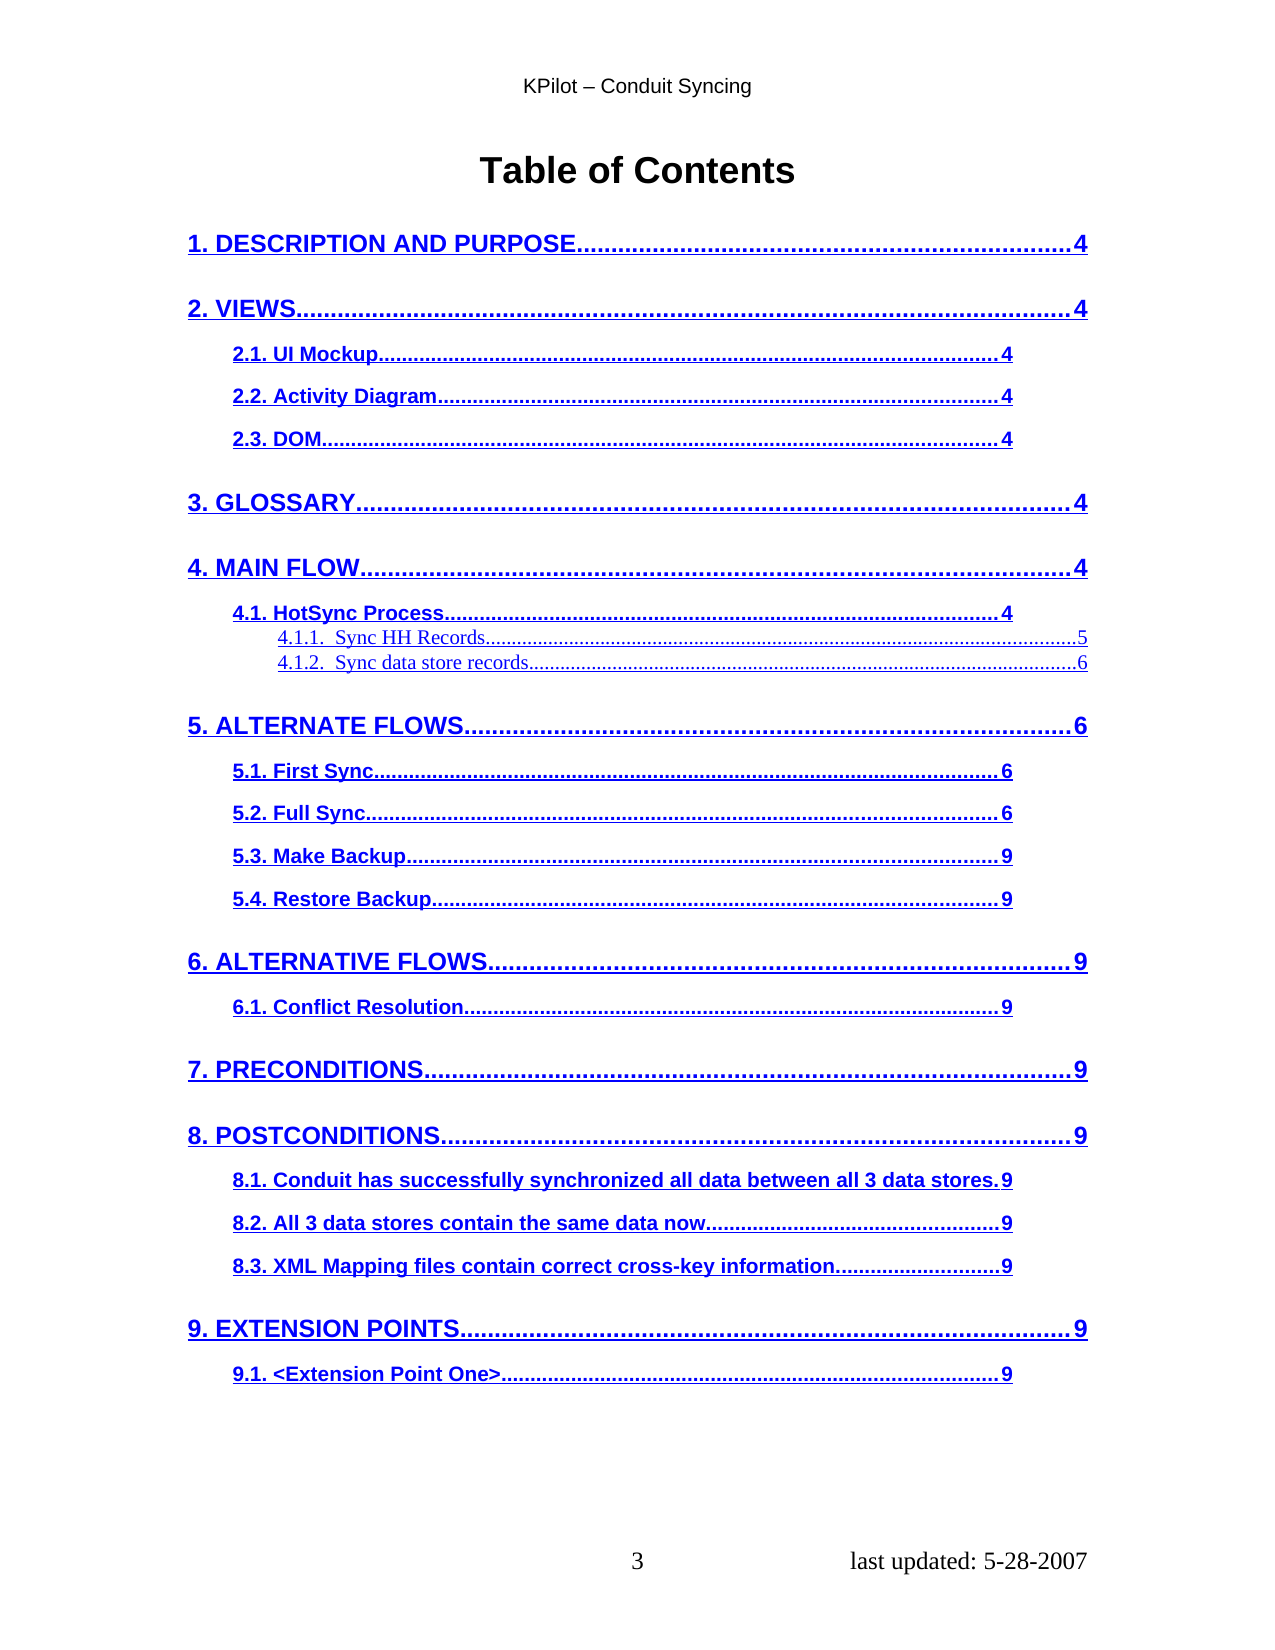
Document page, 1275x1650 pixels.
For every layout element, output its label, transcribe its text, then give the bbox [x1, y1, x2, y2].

text 5.3. Make Backup 9 [232, 843, 1012, 865]
text 3. Glossary 4 [187, 488, 1087, 513]
text 7. Preconditions 9 [187, 1056, 1087, 1080]
text 2.3. DOM 4 [232, 426, 1012, 448]
text 1. Description and Purpose 4 [187, 229, 1087, 254]
text 6.1. Conflict Resolution 9 [232, 994, 1012, 1016]
text 4.1.1. Sync HH Records 5 [277, 624, 1087, 646]
text 2.2. Activity Diagram 4 [232, 383, 1012, 405]
text 5.4. Restore Backup 9 [232, 886, 1012, 908]
text 8.2. All 3 data stores contain the same data now. 9 [232, 1210, 1012, 1232]
text 9. Extension Points 9 [187, 1315, 1087, 1339]
text 2.1. UI Mockup 4 [232, 340, 1012, 362]
text 2. Views 4 [187, 295, 1087, 319]
text 8. Postconditions 9 [187, 1122, 1087, 1146]
text 4.1.2. Sync data store records 6 [277, 649, 1087, 671]
text 5.2. Full Sync 6 [232, 800, 1012, 822]
text 6. Alternative Flows 9 [187, 948, 1087, 972]
text 8.1. Conduit has successfully synchronized all data between all 3 data stores. 9 [232, 1167, 1012, 1192]
text 5. Alternate Flows 6 [187, 712, 1087, 736]
text 5.1. First Sync 6 [232, 757, 1012, 779]
text 8.3. XML Mapping files contain correct cross-key information. 9 [232, 1253, 1012, 1275]
text 9.1. <Extension Point One> 9 [232, 1361, 1012, 1383]
text 4.1. HotSync Process 4 [232, 599, 1012, 621]
text 4. Main Flow 4 [187, 554, 1087, 578]
title Table of Contents [187, 150, 1087, 192]
